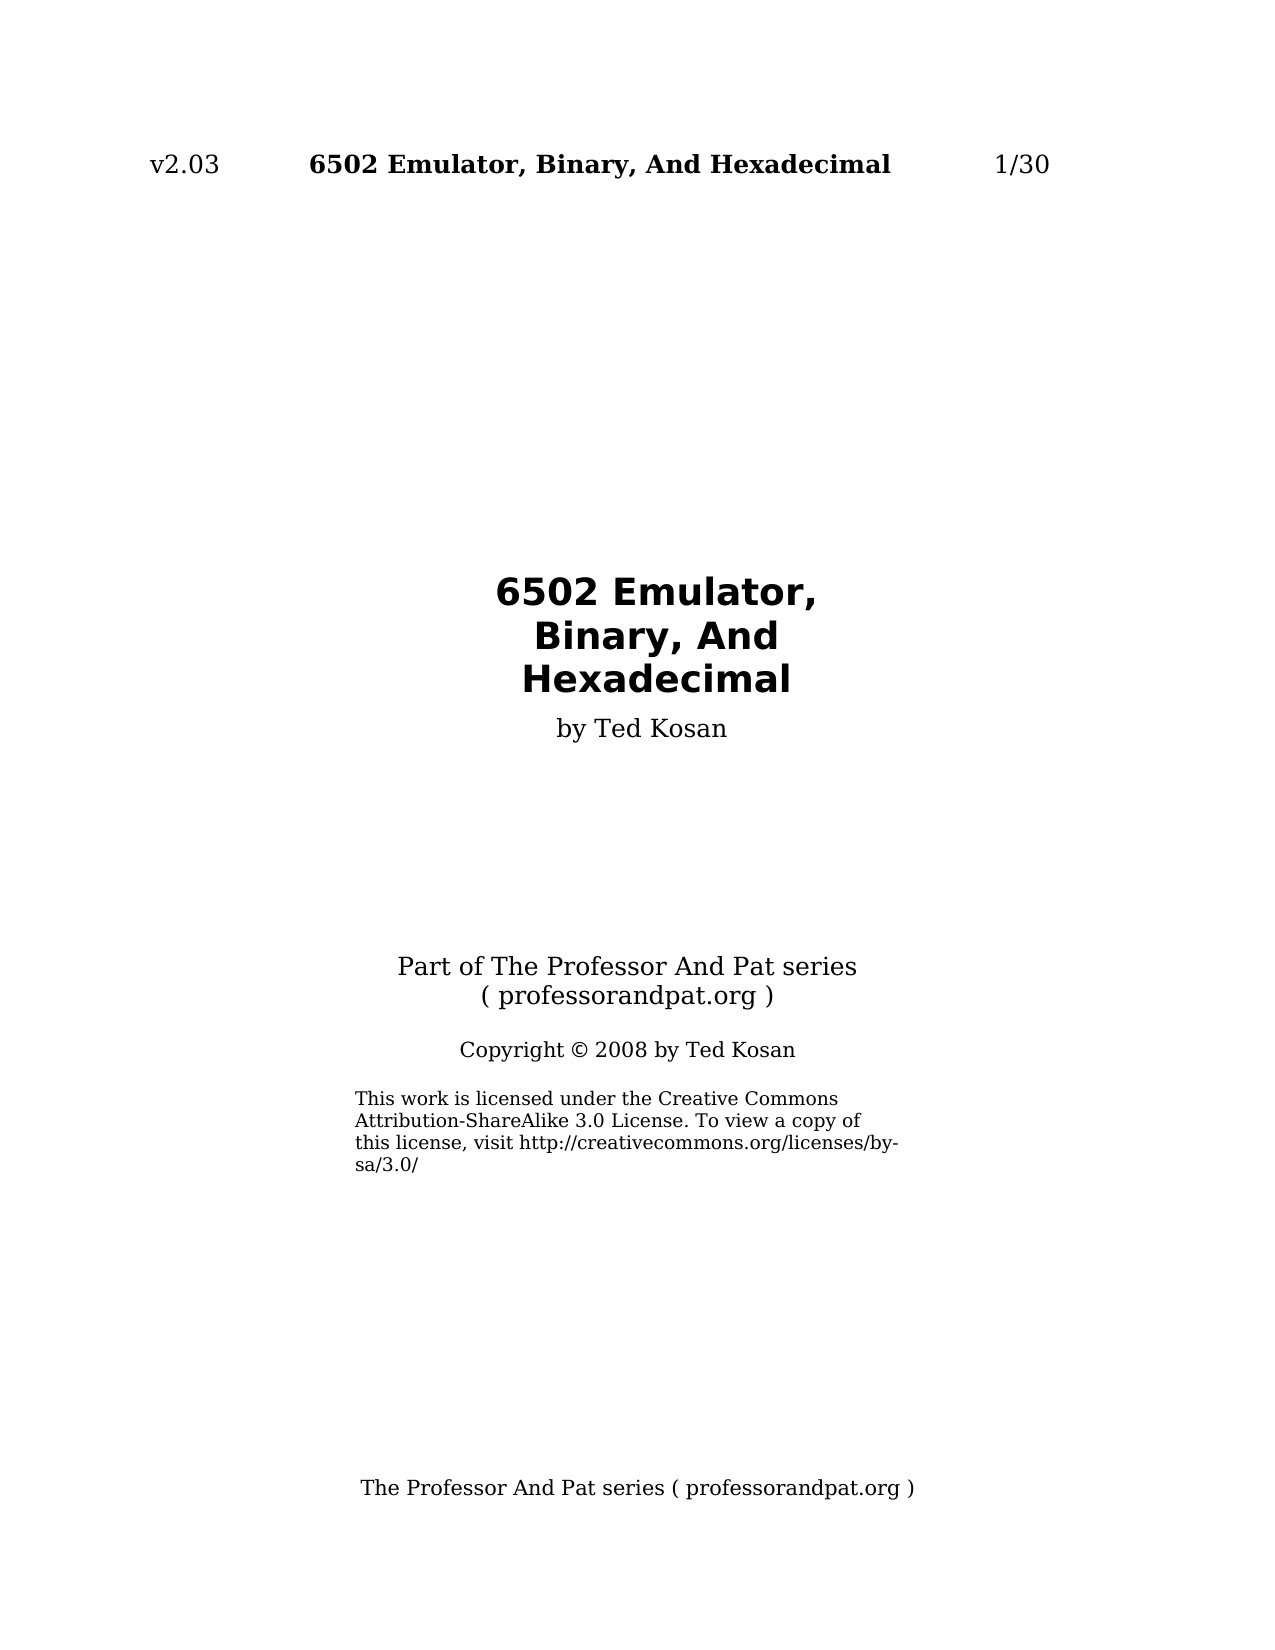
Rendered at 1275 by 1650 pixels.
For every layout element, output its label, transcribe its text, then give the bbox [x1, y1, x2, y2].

text Copyright © 2008 by Ted Kosan [355, 1035, 900, 1063]
text Part of The Professor And Pat series ( professorandpat.org ) [355, 952, 900, 1011]
text by Ted Kosan [425, 714, 858, 743]
subtitle 6502 Emulator, Binary, And Hexadecimal [425, 571, 858, 702]
text This work is licensed under the Creative Commons Attribution-ShareAlike 3.0 License. To view a copy of this license, visit http://creativecommons.org/licenses/by-sa/3.0/ [355, 1088, 900, 1176]
